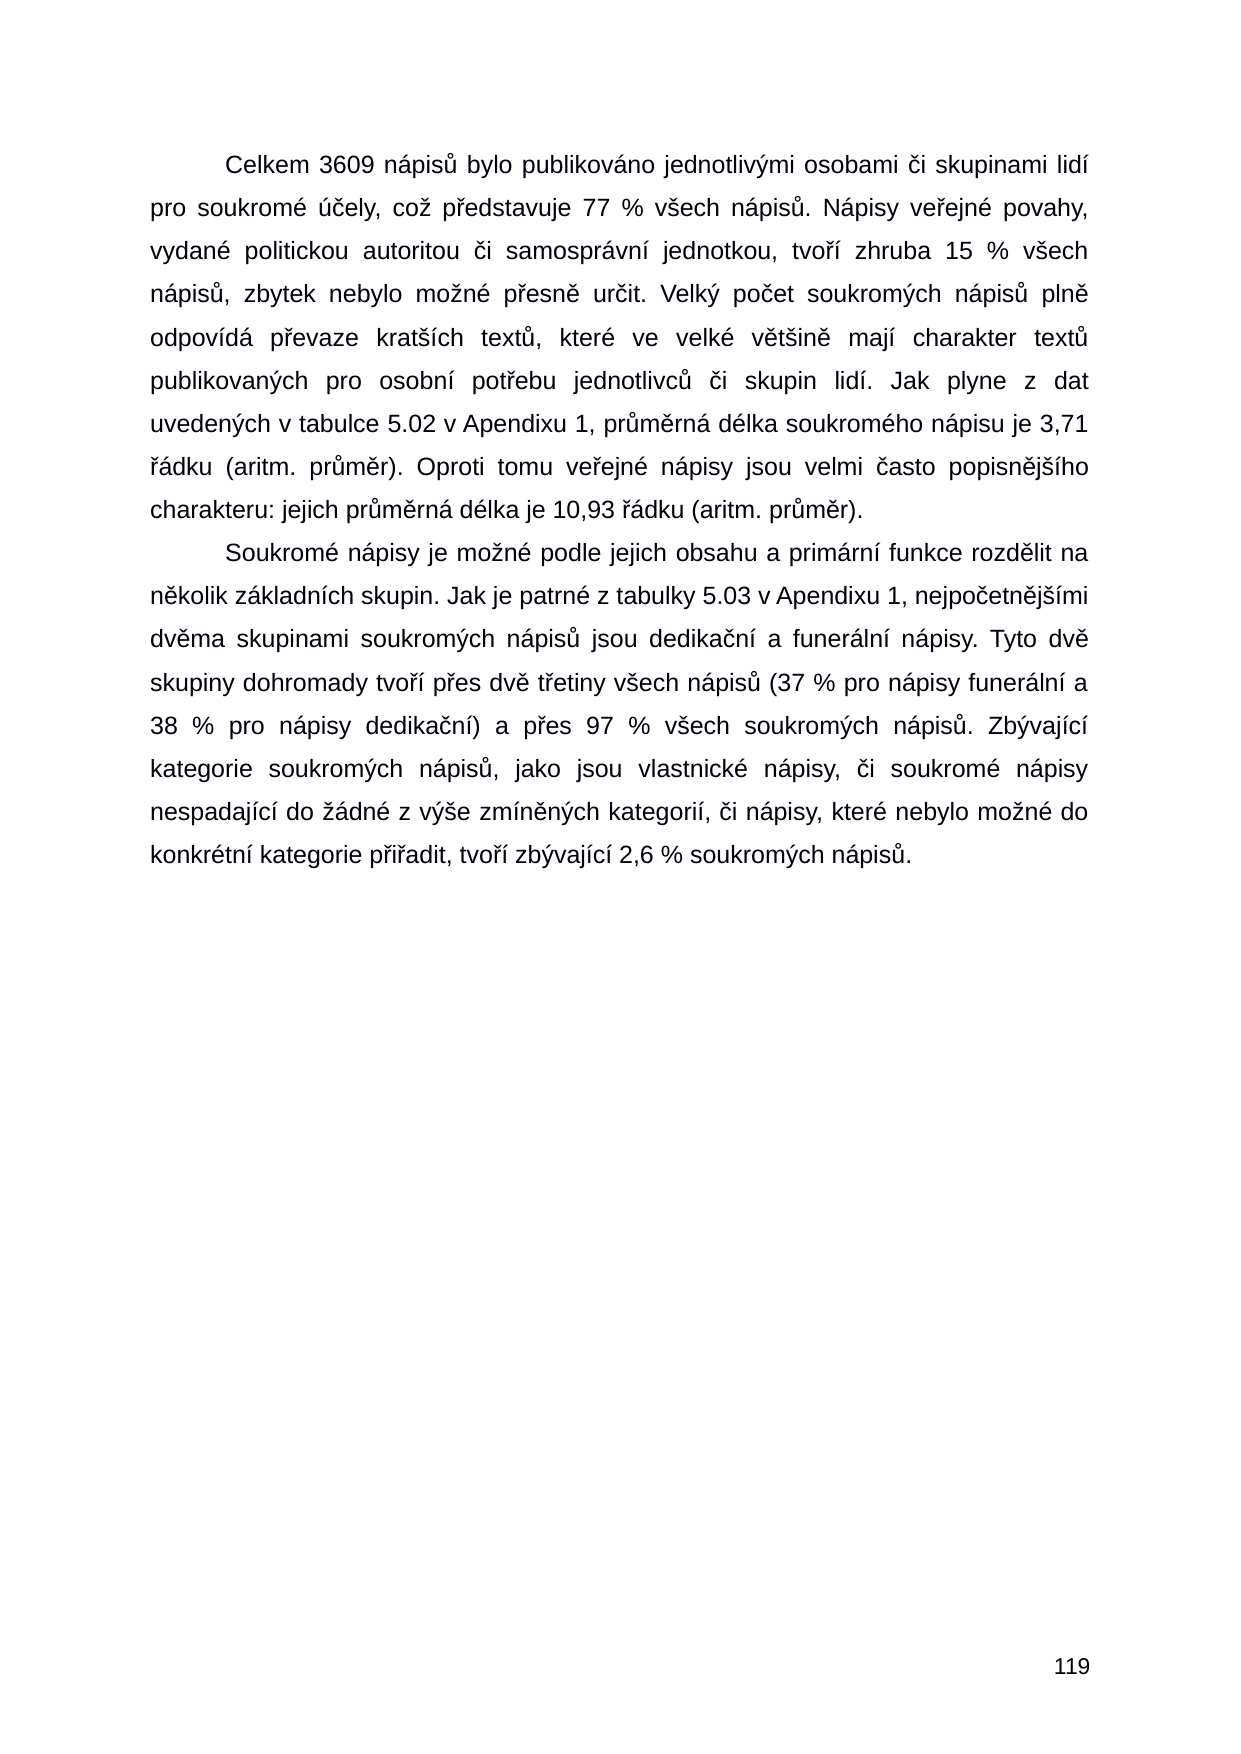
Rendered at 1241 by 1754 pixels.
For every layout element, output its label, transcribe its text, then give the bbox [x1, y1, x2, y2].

text Soukromé nápisy je možné podle jejich obsahu a primární funkce rozdělit na několik základních skupin. Jak je patrné z tabulky 5.03 v Apendixu 1, nejpočetnějšími dvěma skupinami soukromých nápisů jsou dedikační a funerální nápisy. Tyto dvě skupiny dohromady tvoří přes dvě třetiny všech nápisů (37 % pro nápisy funerální a 38 % pro nápisy dedikační) a přes 97 % všech soukromých nápisů. Zbývající kategorie soukromých nápisů, jako jsou vlastnické nápisy, či soukromé nápisy nespadající do žádné z výše zmíněných kategorií, či nápisy, které nebylo možné do konkrétní kategorie přiřadit, tvoří zbývající 2,6 % soukromých nápisů. [150, 538, 1090, 869]
text Celkem 3609 nápisů bylo publikováno jednotlivými osobami či skupinami lidí pro soukromé účely, což představuje 77 % všech nápisů. Nápisy veřejné povahy, vydané politickou autoritou či samosprávní jednotkou, tvoří zhruba 15 % všech nápisů, zbytek nebylo možné přesně určit. Velký počet soukromých nápisů plně odpovídá převaze kratších textů, které ve velké většině mají charakter textů publikovaných pro osobní potřebu jednotlivců či skupin lidí. Jak plyne z dat uvedených v tabulce 5.02 v Apendixu 1, průměrná délka soukromého nápisu je 3,71 řádku (aritm. průměr). Oproti tomu veřejné nápisy jsou velmi často popisnějšího charakteru: jejich průměrná délka je 10,93 řádku (aritm. průměr). [150, 150, 1090, 524]
